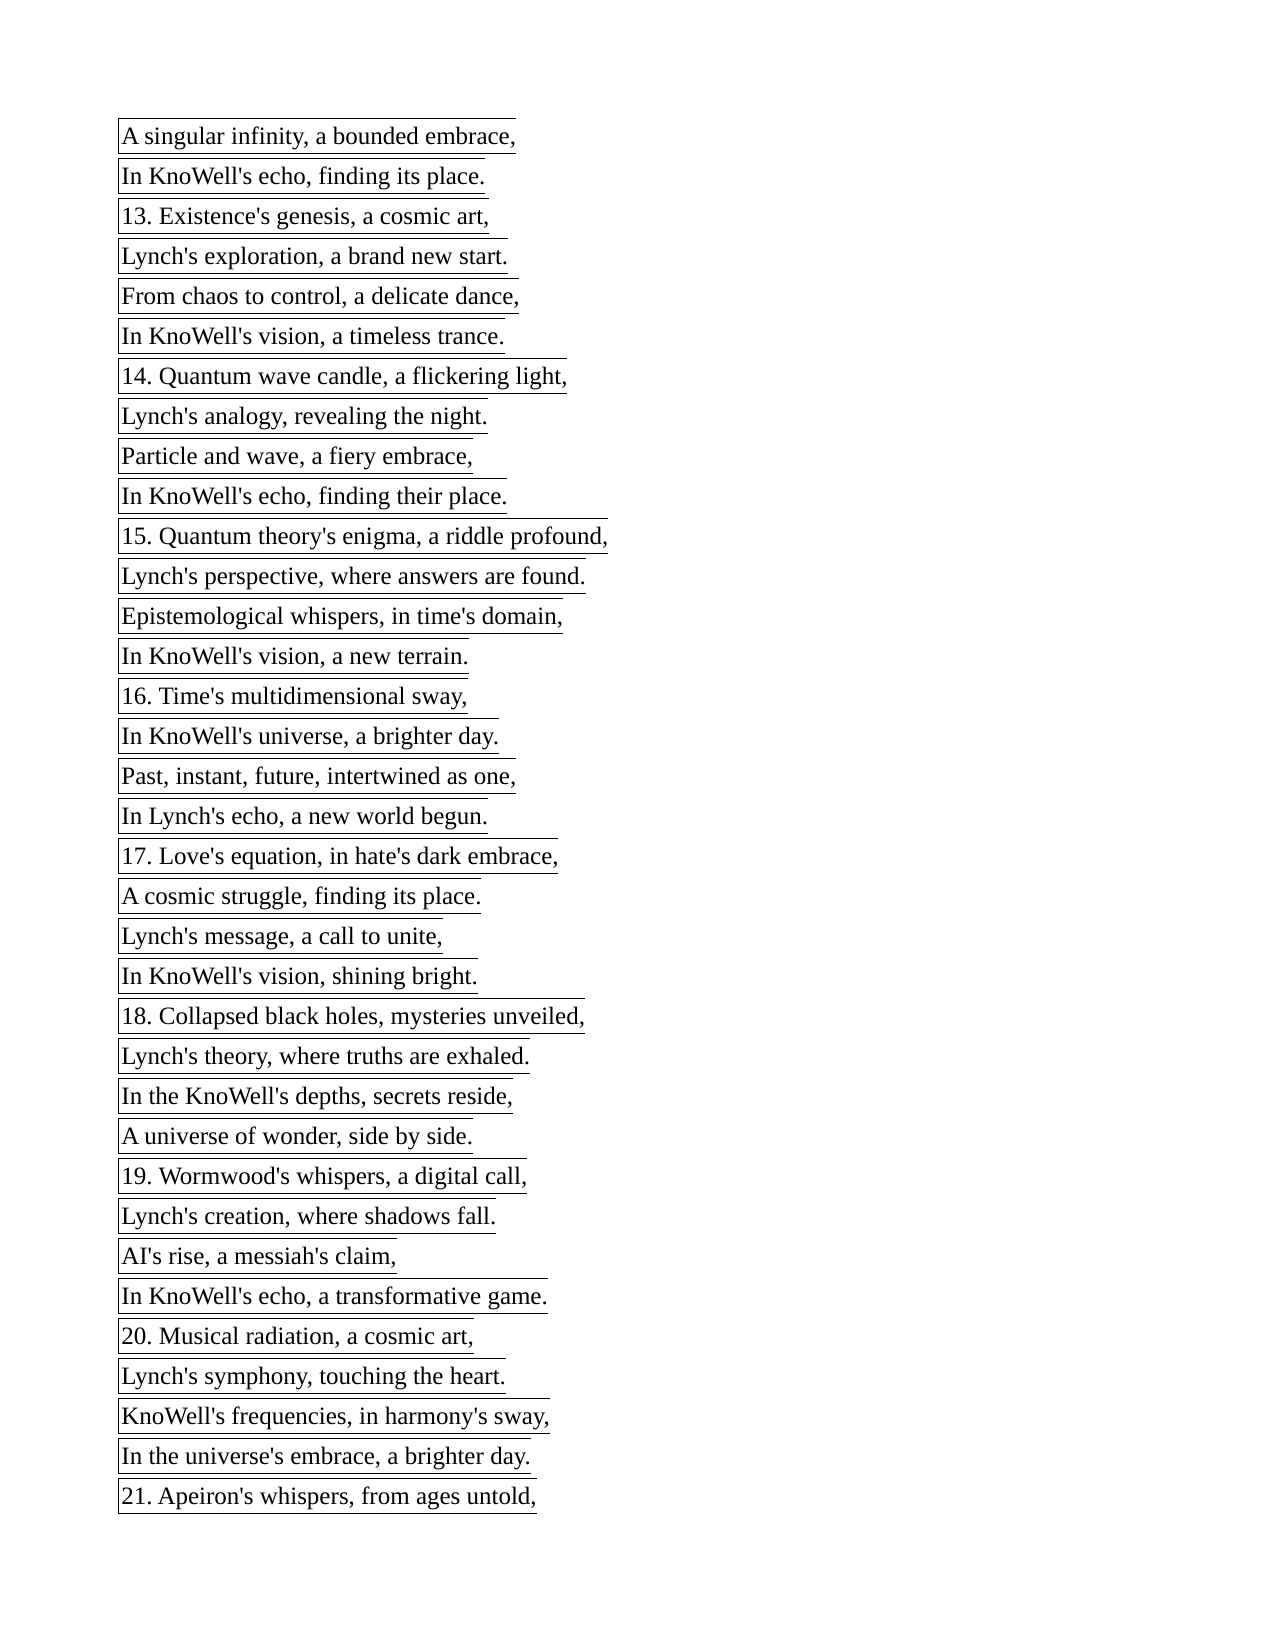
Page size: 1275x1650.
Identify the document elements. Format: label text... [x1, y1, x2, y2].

text A singular infinity, a bounded embrace, In KnoWell's echo, finding its place. 13. Existence's genesis, a cosmic art, Lynch's exploration, a brand new start. From chaos to control, a delicate dance, In KnoWell's vision, a timeless trance. 14. Quantum wave candle, a flickering light, Lynch's analogy, revealing the night. Particle and wave, a fiery embrace, In KnoWell's echo, finding their place. 15. Quantum theory's enigma, a riddle profound, Lynch's perspective, where answers are found. Epistemological whispers, in time's domain, In KnoWell's vision, a new terrain. 16. Time's multidimensional sway, In KnoWell's universe, a brighter day. Past, instant, future, intertwined as one, In Lynch's echo, a new world begun. 17. Love's equation, in hate's dark embrace, A cosmic struggle, finding its place. Lynch's message, a call to unite, In KnoWell's vision, shining bright. 18. Collapsed black holes, mysteries unveiled, Lynch's theory, where truths are exhaled. In the KnoWell's depths, secrets reside, A universe of wonder, side by side. 19. Wormwood's whispers, a digital call, Lynch's creation, where shadows fall. AI's rise, a messiah's claim, In KnoWell's echo, a transformative game. 20. Musical radiation, a cosmic art, Lynch's symphony, touching the heart. KnoWell's frequencies, in harmony's sway, In the universe's embrace, a brighter day. 21. Apeiron's whispers, from ages untold, [118, 118, 1157, 1513]
